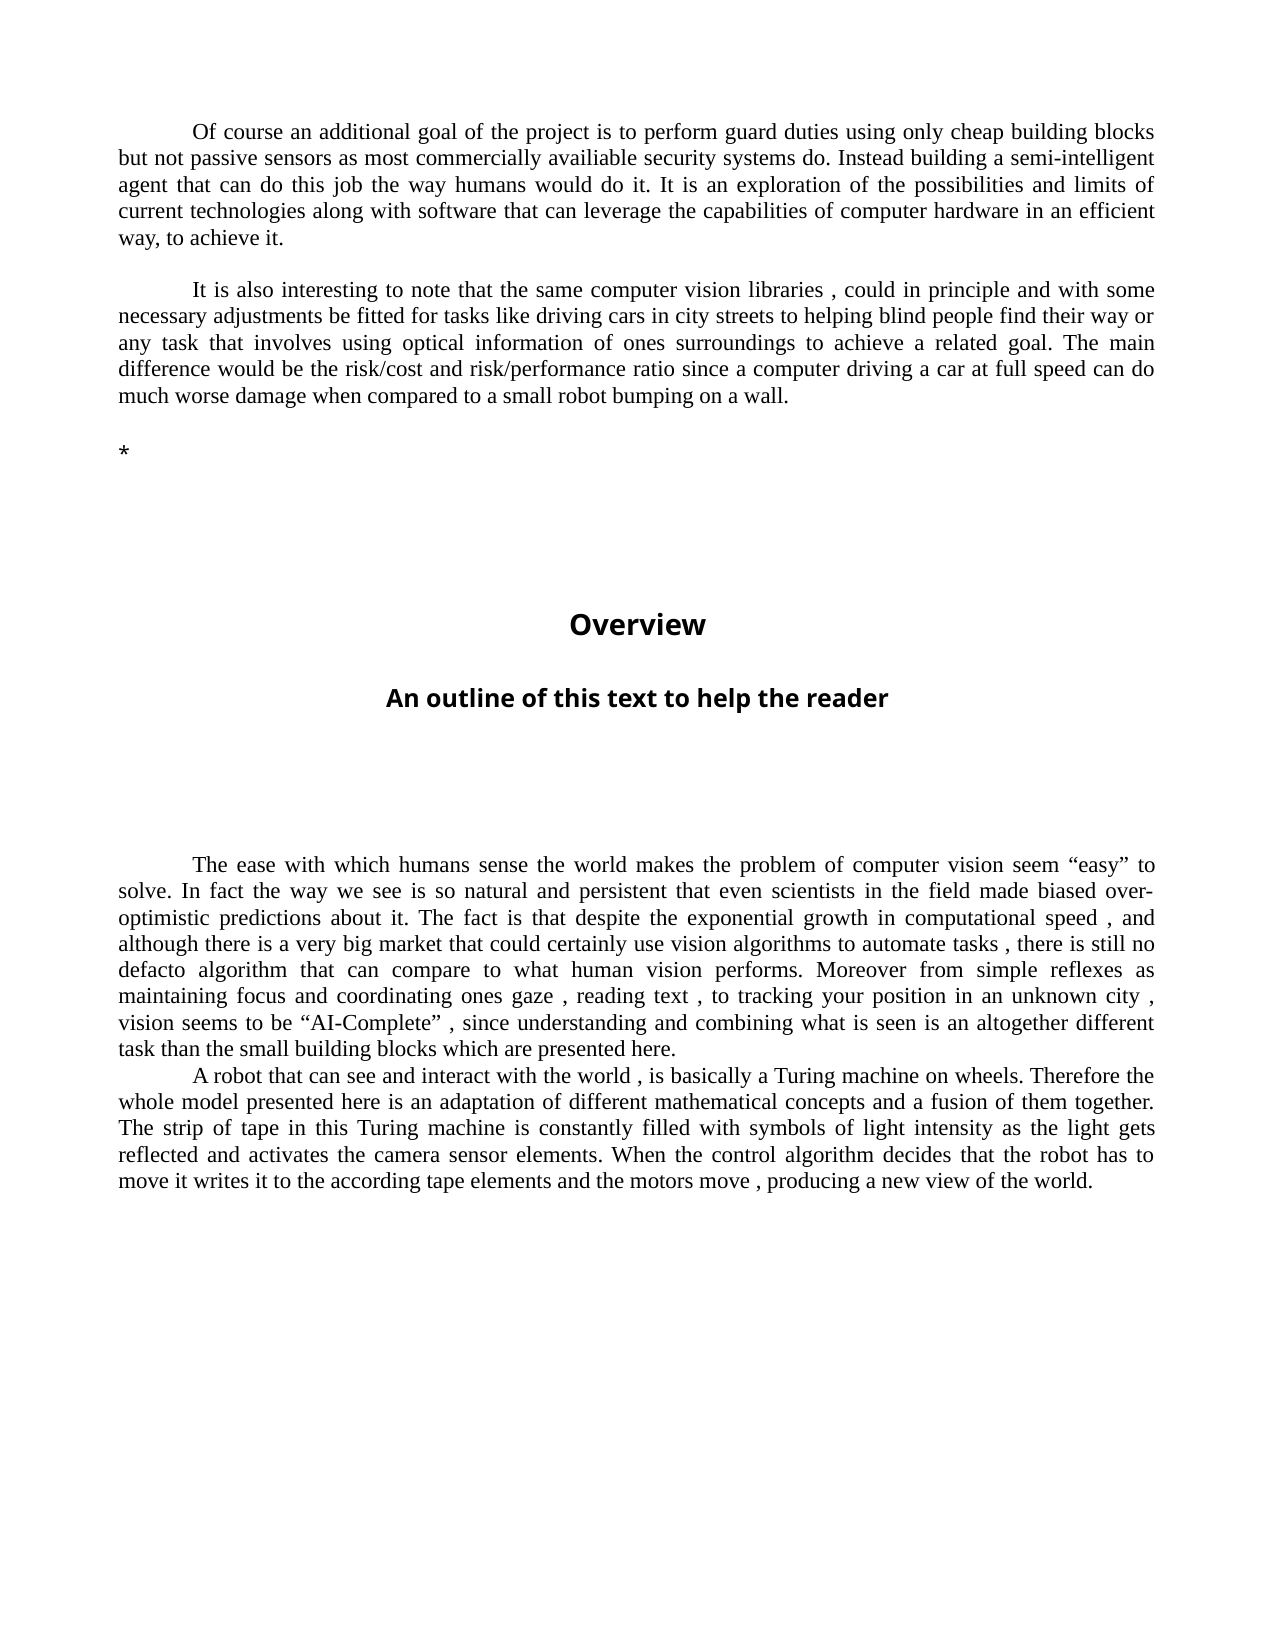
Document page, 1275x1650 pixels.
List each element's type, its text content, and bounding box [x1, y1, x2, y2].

text An outline of this text to help the reader [118, 681, 1157, 714]
text Overview [118, 604, 1157, 644]
text The ease with which humans sense the world makes the problem of computer vision seem “easy” to solve. In fact the way we see is so natural and persistent that even scientists in the field made biased over-optimistic predictions about it. The fact is that despite the exponential growth in computational speed , and although there is a very big market that could certainly use vision algorithms to automate tasks , there is still no defacto algorithm that can compare to what human vision performs. Moreover from simple reflexes as maintaining focus and coordinating ones gaze , reading text , to tracking your position in an unknown city , vision seems to be “AI-Complete” , since understanding and combining what is seen is an altogether different task than the small building blocks which are presented here. [118, 851, 1157, 1062]
text Of course an additional goal of the project is to perform guard duties using only cheap building blocks but not passive sensors as most commercially availiable security systems do. Instead building a semi-intelligent agent that can do this job the way humans would do it. It is an exploration of the possibilities and limits of current technologies along with software that can leverage the capabilities of computer hardware in an efficient way, to achieve it. [118, 118, 1157, 250]
text It is also interesting to note that the same computer vision libraries , could in principle and with some necessary adjustments be fitted for tasks like driving cars in city streets to helping blind people find their way or any task that involves using optical information of ones surroundings to achieve a related goal. The main difference would be the risk/cost and risk/performance ratio since a computer driving a car at full speed can do much worse damage when compared to a small robot bumping on a wall. [118, 276, 1157, 408]
text * [118, 439, 1157, 468]
text A robot that can see and interact with the world , is basically a Turing machine on wheels. Therefore the whole model presented here is an adaptation of different mathematical concepts and a fusion of them together. The strip of tape in this Turing machine is constantly filled with symbols of light intensity as the light gets reflected and activates the camera sensor elements. When the control algorithm decides that the robot has to move it writes it to the according tape elements and the motors move , producing a new view of the world. [118, 1062, 1157, 1193]
